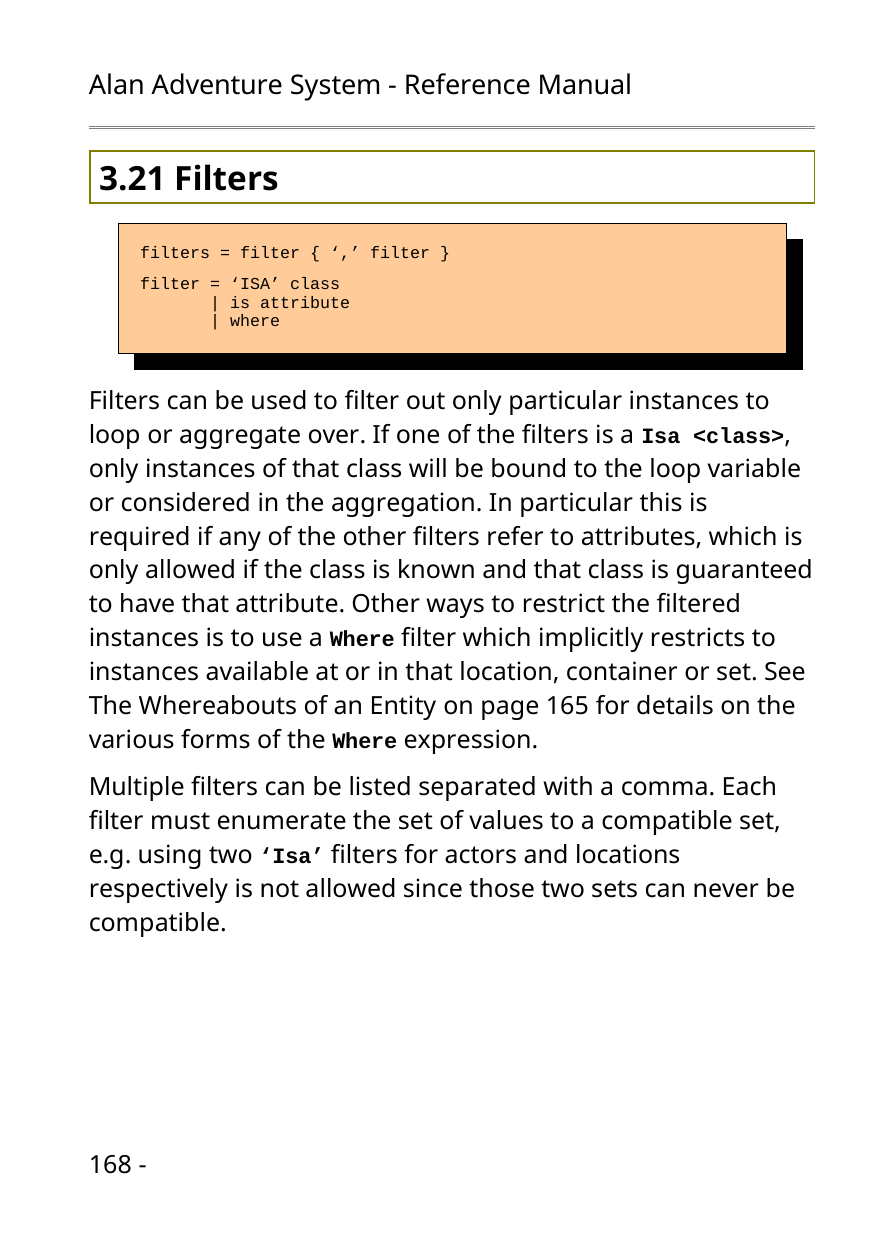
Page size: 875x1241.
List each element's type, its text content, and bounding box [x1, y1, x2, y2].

text filter = ‘ISA’ class | is attribute | where [119, 254, 786, 353]
subtitle Filters [91, 152, 814, 202]
text Filters can be used to filter out only particular instances to loop or aggregate over. If one of the filters is a Isa <class>, only instances of that class will be bound to the loop variable or considered in the aggregation. In particular this is required if any of the other filters refer to attributes, which is only allowed if the class is known and that class is guaranteed to have that attribute. Other ways to restrict the filtered instances is to use a Where filter which implicitly restricts to instances available at or in that location, container or set. See The Whereabouts of an Entity on page 131 for details on the various forms of the Where expression. [88, 383, 815, 756]
text Multiple filters can be listed separated with a comma. Each filter must enumerate the set of values to a compatible set, e.g. using two ‘Isa’ filters for actors and locations respectively is not allowed since those two sets can never be compatible. [88, 769, 815, 939]
text filters = filter { ‘,’ filter } [119, 224, 786, 254]
